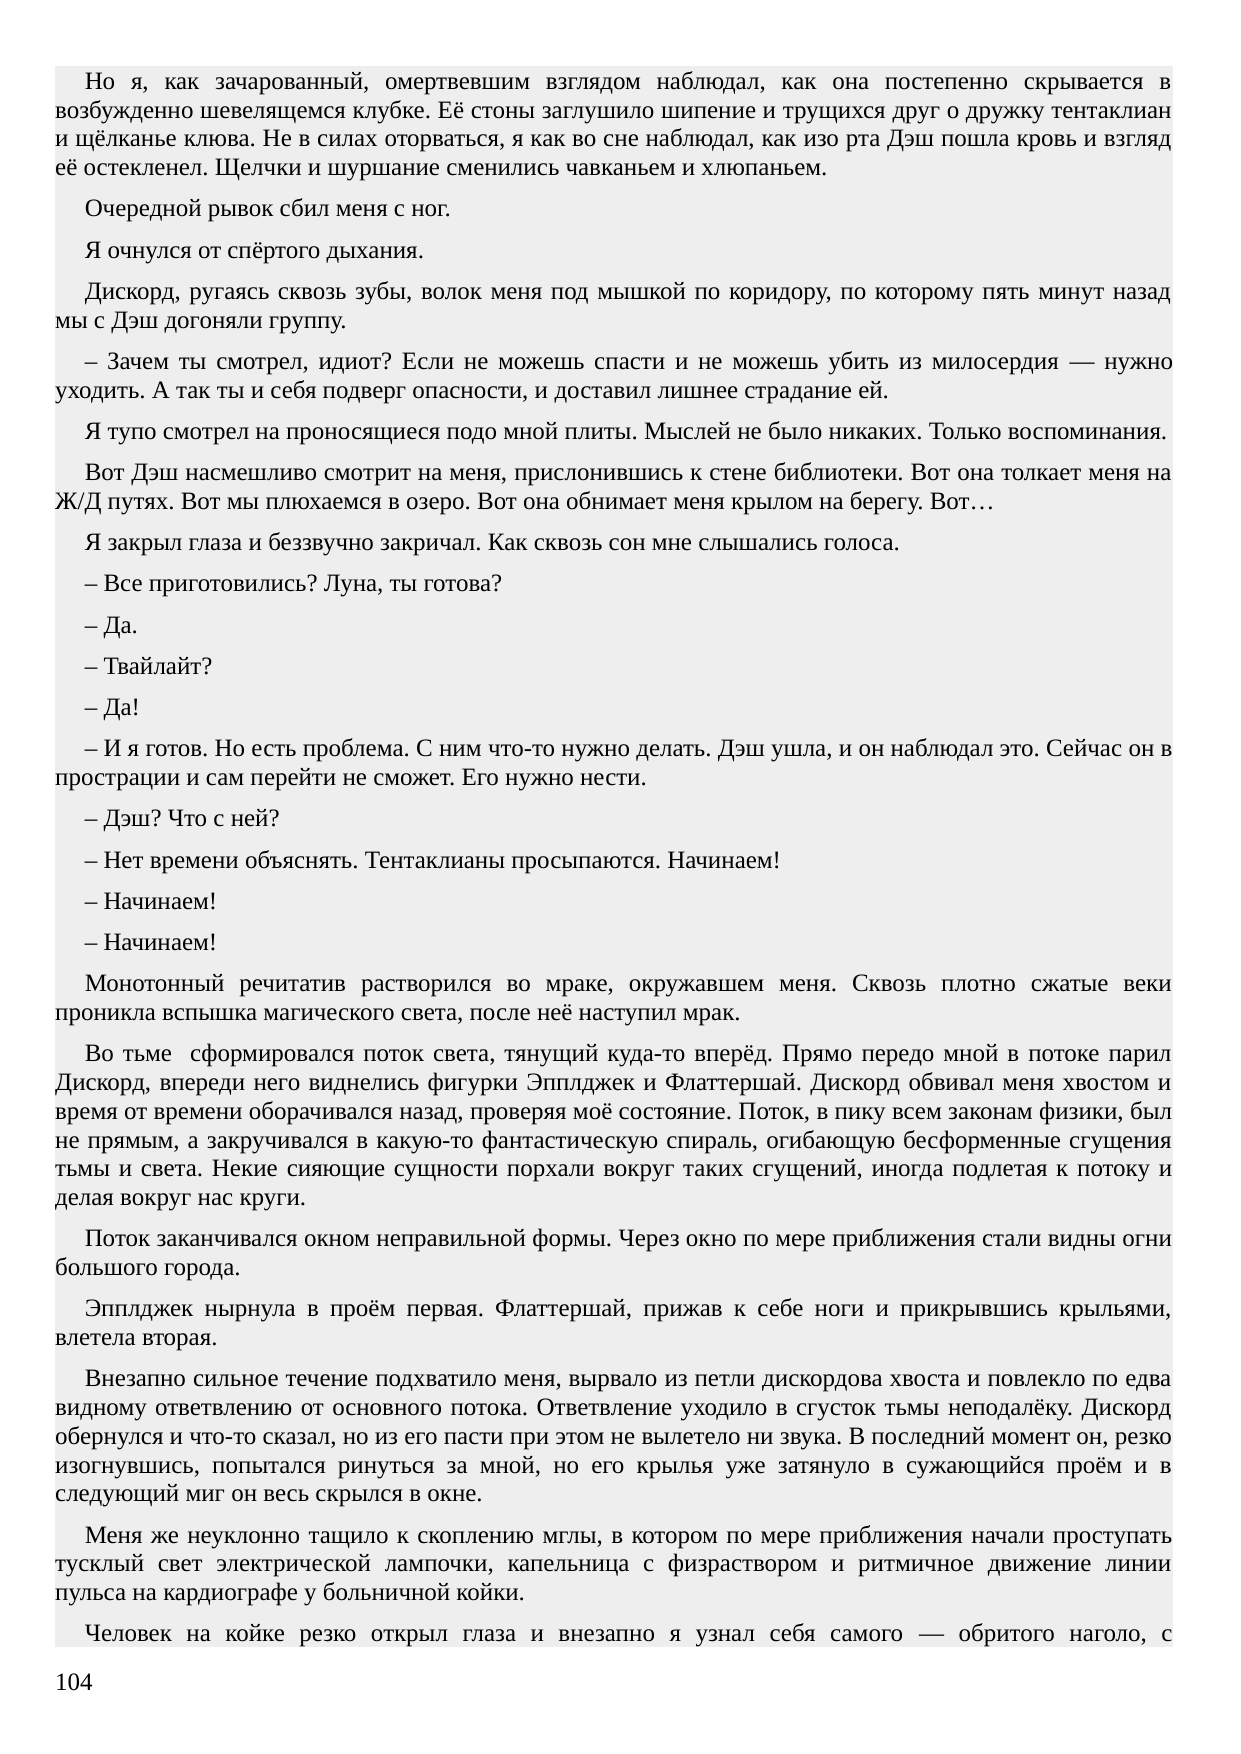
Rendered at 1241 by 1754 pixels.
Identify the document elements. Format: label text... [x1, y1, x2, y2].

text Во тьме сформировался поток света, тянущий куда-то вперёд. Прямо передо мной в потоке парил Дискорд, впереди него виднелись фигурки Эпплджек и Флаттершай. Дискорд обвивал меня хвостом и время от времени оборачивался назад, проверяя моё состояние. Поток, в пику всем законам физики, был не прямым, а закручивался в какую-то фантастическую спираль, огибающую бесформенные сгущения тьмы и света. Некие сияющие сущности порхали вокруг таких сгущений, иногда подлетая к потоку и делая вокруг нас круги. [55, 1038, 1173, 1211]
text Человек на койке резко открыл глаза и внезапно я узнал себя самого — обритого наголо, с [55, 1618, 1173, 1647]
text – Зачем ты смотрел, идиот? Если не можешь спасти и не можешь убить из милосердия — нужно уходить. А так ты и себя подверг опасности, и доставил лишнее страдание ей. [55, 346, 1173, 403]
text Вот Дэш насмешливо смотрит на меня, прислонившись к стене библиотеки. Вот она толкает меня на Ж/Д путях. Вот мы плюхаемся в озеро. Вот она обнимает меня крылом на берегу. Вот… [55, 457, 1173, 515]
text Я тупо смотрел на проносящиеся подо мной плиты. Мыслей не было никаких. Только воспоминания. [55, 416, 1173, 445]
text Но я, как зачарованный, омертвевшим взглядом наблюдал, как она постепенно скрывается в возбужденно шевелящемся клубке. Её стоны заглушило шипение и трущихся друг о дружку тентаклиан и щёлканье клюва. Не в силах оторваться, я как во сне наблюдал, как изо рта Дэш пошла кровь и взгляд её остекленел. Щелчки и шуршание сменились чавканьем и хлюпаньем. [55, 66, 1173, 181]
text Очередной рывок сбил меня с ног. [55, 193, 1173, 222]
text Я закрыл глаза и беззвучно закричал. Как сквозь сон мне слышались голоса. [55, 527, 1173, 556]
text Меня же неуклонно тащило к скоплению мглы, в котором по мере приближения начали проступать тусклый свет электрической лампочки, капельница с физраствором и ритмичное движение линии пульса на кардиографе у больничной койки. [55, 1520, 1173, 1606]
text – Дэш? Что с ней? [55, 803, 1173, 832]
text – Нет времени объяснять. Тентаклианы просыпаются. Начинаем! [55, 845, 1173, 873]
text Дискорд, ругаясь сквозь зубы, волок меня под мышкой по коридору, по которому пять минут назад мы с Дэш догоняли группу. [55, 276, 1173, 333]
text Я очнулся от спёртого дыхания. [55, 235, 1173, 263]
text – Да! [55, 692, 1173, 721]
text – Все приготовились? Луна, ты готова? [55, 568, 1173, 597]
text Внезапно сильное течение подхватило меня, вырвало из петли дискордова хвоста и повлекло по едва видному ответвлению от основного потока. Ответвление уходило в сгусток тьмы неподалёку. Дискорд обернулся и что-то сказал, но из его пасти при этом не вылетело ни звука. В последний момент он, резко изогнувшись, попытался ринуться за мной, но его крылья уже затянуло в сужающийся проём и в следующий миг он весь скрылся в окне. [55, 1363, 1173, 1507]
text – Твайлайт? [55, 651, 1173, 680]
text – Начинаем! [55, 886, 1173, 915]
text Эпплджек нырнула в проём первая. Флаттершай, прижав к себе ноги и прикрывшись крыльями, влетела вторая. [55, 1293, 1173, 1351]
text Поток заканчивался окном неправильной формы. Через окно по мере приближения стали видны огни большого города. [55, 1223, 1173, 1281]
text – Начинаем! [55, 927, 1173, 956]
text – Да. [55, 610, 1173, 638]
text – И я готов. Но есть проблема. С ним что-то нужно делать. Дэш ушла, и он наблюдал это. Сейчас он в прострации и сам перейти не сможет. Его нужно нести. [55, 733, 1173, 791]
text Монотонный речитатив растворился во мраке, окружавшем меня. Сквозь плотно сжатые веки проникла вспышка магического света, после неё наступил мрак. [55, 968, 1173, 1026]
